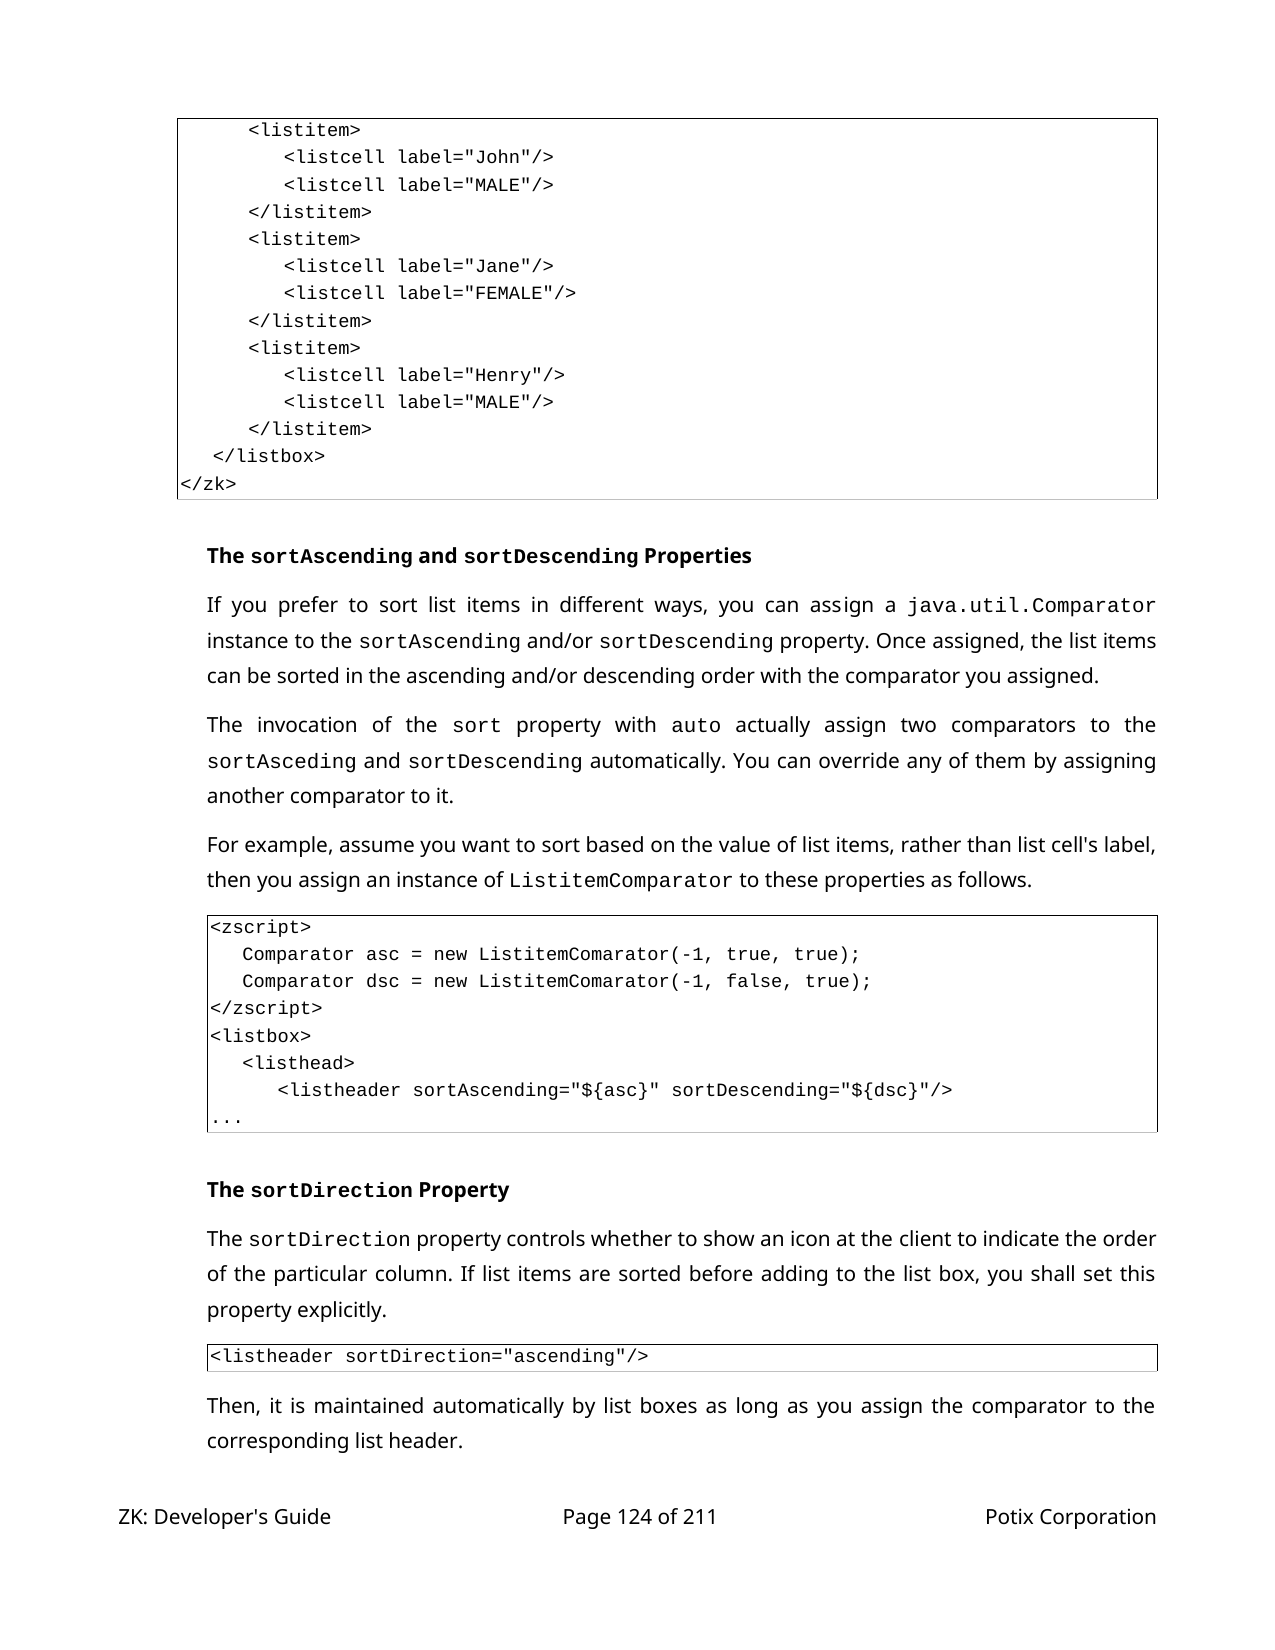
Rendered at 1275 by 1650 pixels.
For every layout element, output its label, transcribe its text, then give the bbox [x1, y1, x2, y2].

subtitle The sortAscending and sortDescending Properties [207, 541, 1157, 570]
text <listcell label="Henry"/> [178, 363, 1157, 387]
text For example, assume you want to sort based on the value of list items, rather than list cell's label, then you assign an instance of ListitemComparator to these properties as follows. [207, 830, 1157, 894]
text <listitem> [178, 336, 1157, 360]
text Then, it is maintained automatically by list boxes as long as you assign the comparator to the corresponding list header. [207, 1391, 1157, 1455]
subtitle The sortDirection Property [207, 1175, 1157, 1203]
text <listitem> [178, 227, 1157, 251]
text <listcell label="MALE"/> [178, 390, 1157, 414]
text </listitem> [178, 200, 1157, 224]
text <listitem> [178, 119, 1157, 142]
text </zscript> [208, 996, 1157, 1021]
text </listitem> [178, 308, 1157, 333]
text </listbox> [178, 444, 1157, 469]
text Comparator dsc = new ListitemComarator(-1, false, true); [208, 969, 1157, 993]
text If you prefer to sort list items in different ways, you can assign a java.util.Comparator instance to the sortAscending and/or sortDescending property. Once assigned, the list items can be sorted in the ascending and/or descending order with the comparator you assigned. [207, 591, 1157, 690]
text <listhead> [208, 1051, 1157, 1075]
text The invocation of the sort property with auto actually assign two comparators to the sortAsceding and sortDescending automatically. You can override any of them by assigning another comparator to it. [207, 710, 1157, 810]
text <listcell label="MALE"/> [178, 172, 1157, 197]
text ... [208, 1105, 1157, 1132]
text <listcell label="John"/> [178, 145, 1157, 169]
text <listheader sortAscending="${asc}" sortDescending="${dsc}"/> [208, 1078, 1157, 1102]
text Comparator asc = new ListitemComarator(-1, true, true); [208, 942, 1157, 966]
text <listheader sortDirection="ascending"/> [208, 1345, 1157, 1371]
text </listitem> [178, 417, 1157, 441]
text <listcell label="Jane"/> [178, 254, 1157, 278]
text <listcell label="FEMALE"/> [178, 281, 1157, 306]
text The sortDirection property controls whether to show an icon at the client to indicate the order of the particular column. If list items are sorted before adding to the list box, you shall set this property explicitly. [207, 1224, 1157, 1323]
text <zscript> [208, 916, 1157, 939]
text </zk> [178, 472, 1157, 499]
text <listbox> [208, 1023, 1157, 1048]
